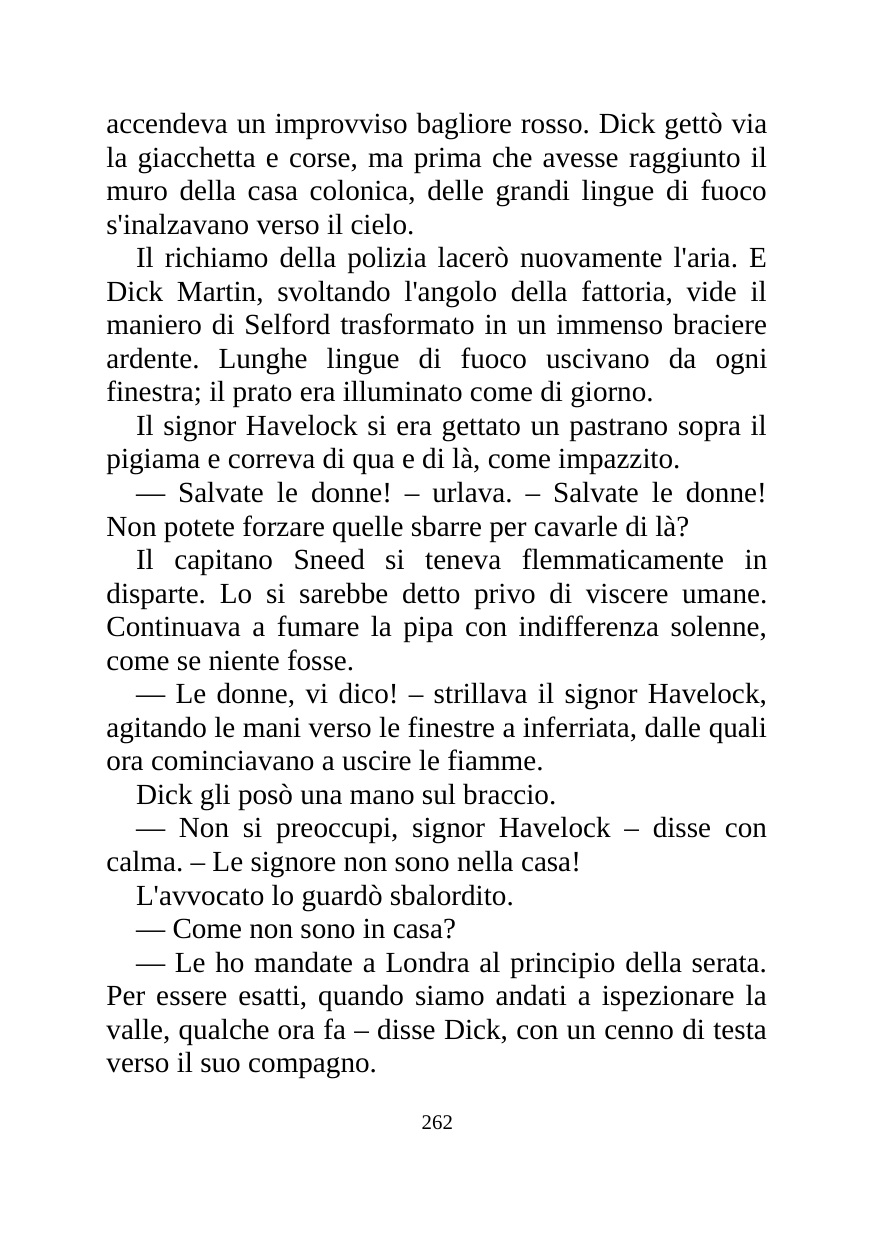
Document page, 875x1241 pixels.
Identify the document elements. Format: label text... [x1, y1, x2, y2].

text — Le ho mandate a Londra al principio della serata. Per essere esatti, quando siamo andati a ispezionare la valle, qualche ora fa – disse Dick, con un cenno di testa verso il suo compagno. [106, 945, 768, 1079]
text Il richiamo della polizia lacerò nuovamente l'aria. E Dick Martin, svoltando l'angolo della fattoria, vide il maniero di Selford trasformato in un immenso braciere ardente. Lunghe lingue di fuoco uscivano da ogni finestra; il prato era illuminato come di giorno. [106, 240, 768, 408]
text — Non si preoccupi, signor Havelock – disse con calma. – Le signore non sono nella casa! [106, 811, 768, 878]
text — Salvate le donne! – urlava. – Salvate le donne! Non potete forzare quelle sbarre per cavarle di là? [106, 475, 768, 542]
text — Come non sono in casa? [106, 911, 768, 945]
text — Le donne, vi dico! – strillava il signor Havelock, agitando le mani verso le finestre a inferriata, dalle quali ora cominciavano a uscire le fiamme. [106, 676, 768, 777]
text L'avvocato lo guardò sbalordito. [106, 878, 768, 911]
text Il signor Havelock si era gettato un pastrano sopra il pigiama e correva di qua e di là, come impazzito. [106, 408, 768, 475]
text Il capitano Sneed si teneva flemmaticamente in disparte. Lo si sarebbe detto privo di viscere umane. Continuava a fumare la pipa con indifferenza solenne, come se niente fosse. [106, 542, 768, 676]
text Dick gli posò una mano sul braccio. [106, 777, 768, 811]
text accendeva un improvviso bagliore rosso. Dick gettò via la giacchetta e corse, ma prima che avesse raggiunto il muro della casa colonica, delle grandi lingue di fuoco s'inalzavano verso il cielo. [106, 106, 768, 240]
